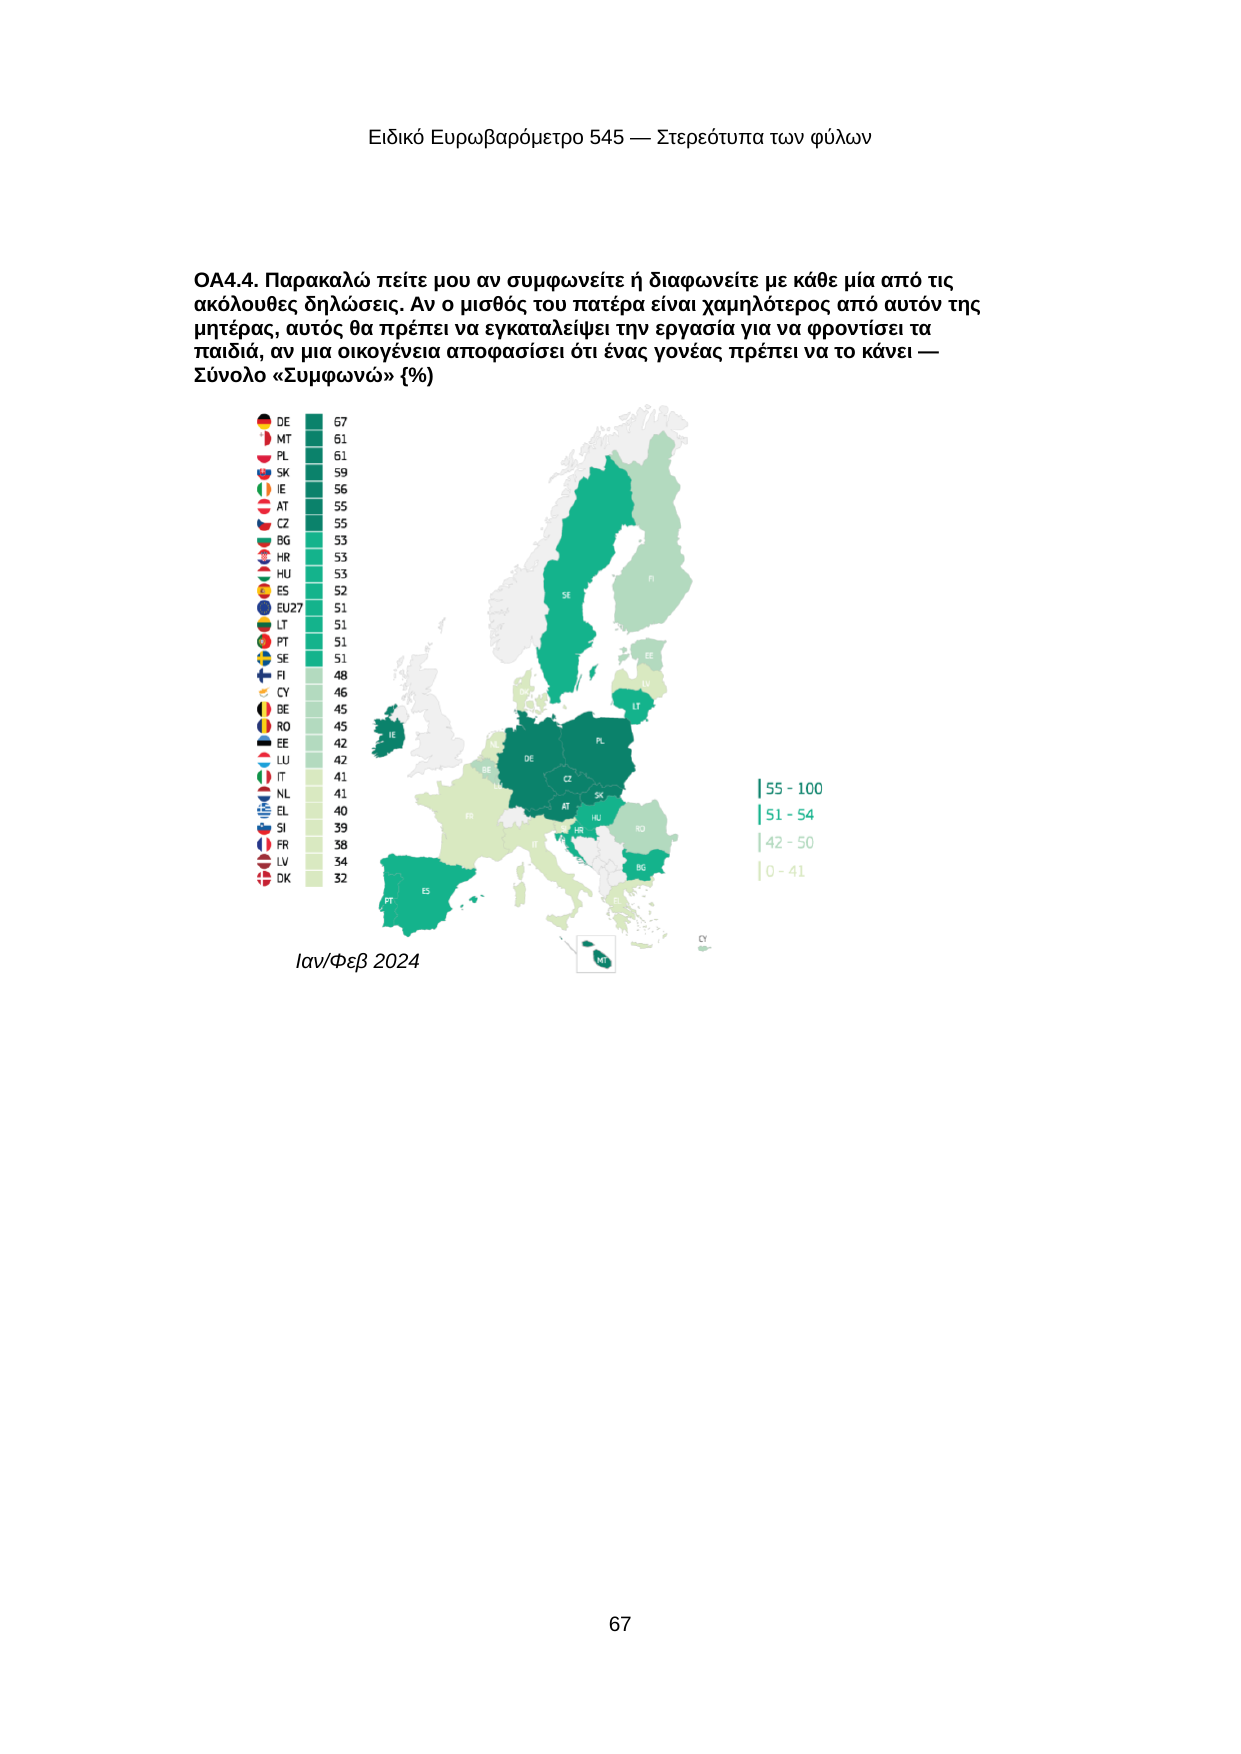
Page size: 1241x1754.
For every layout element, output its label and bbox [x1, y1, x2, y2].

picture [243, 398, 835, 974]
